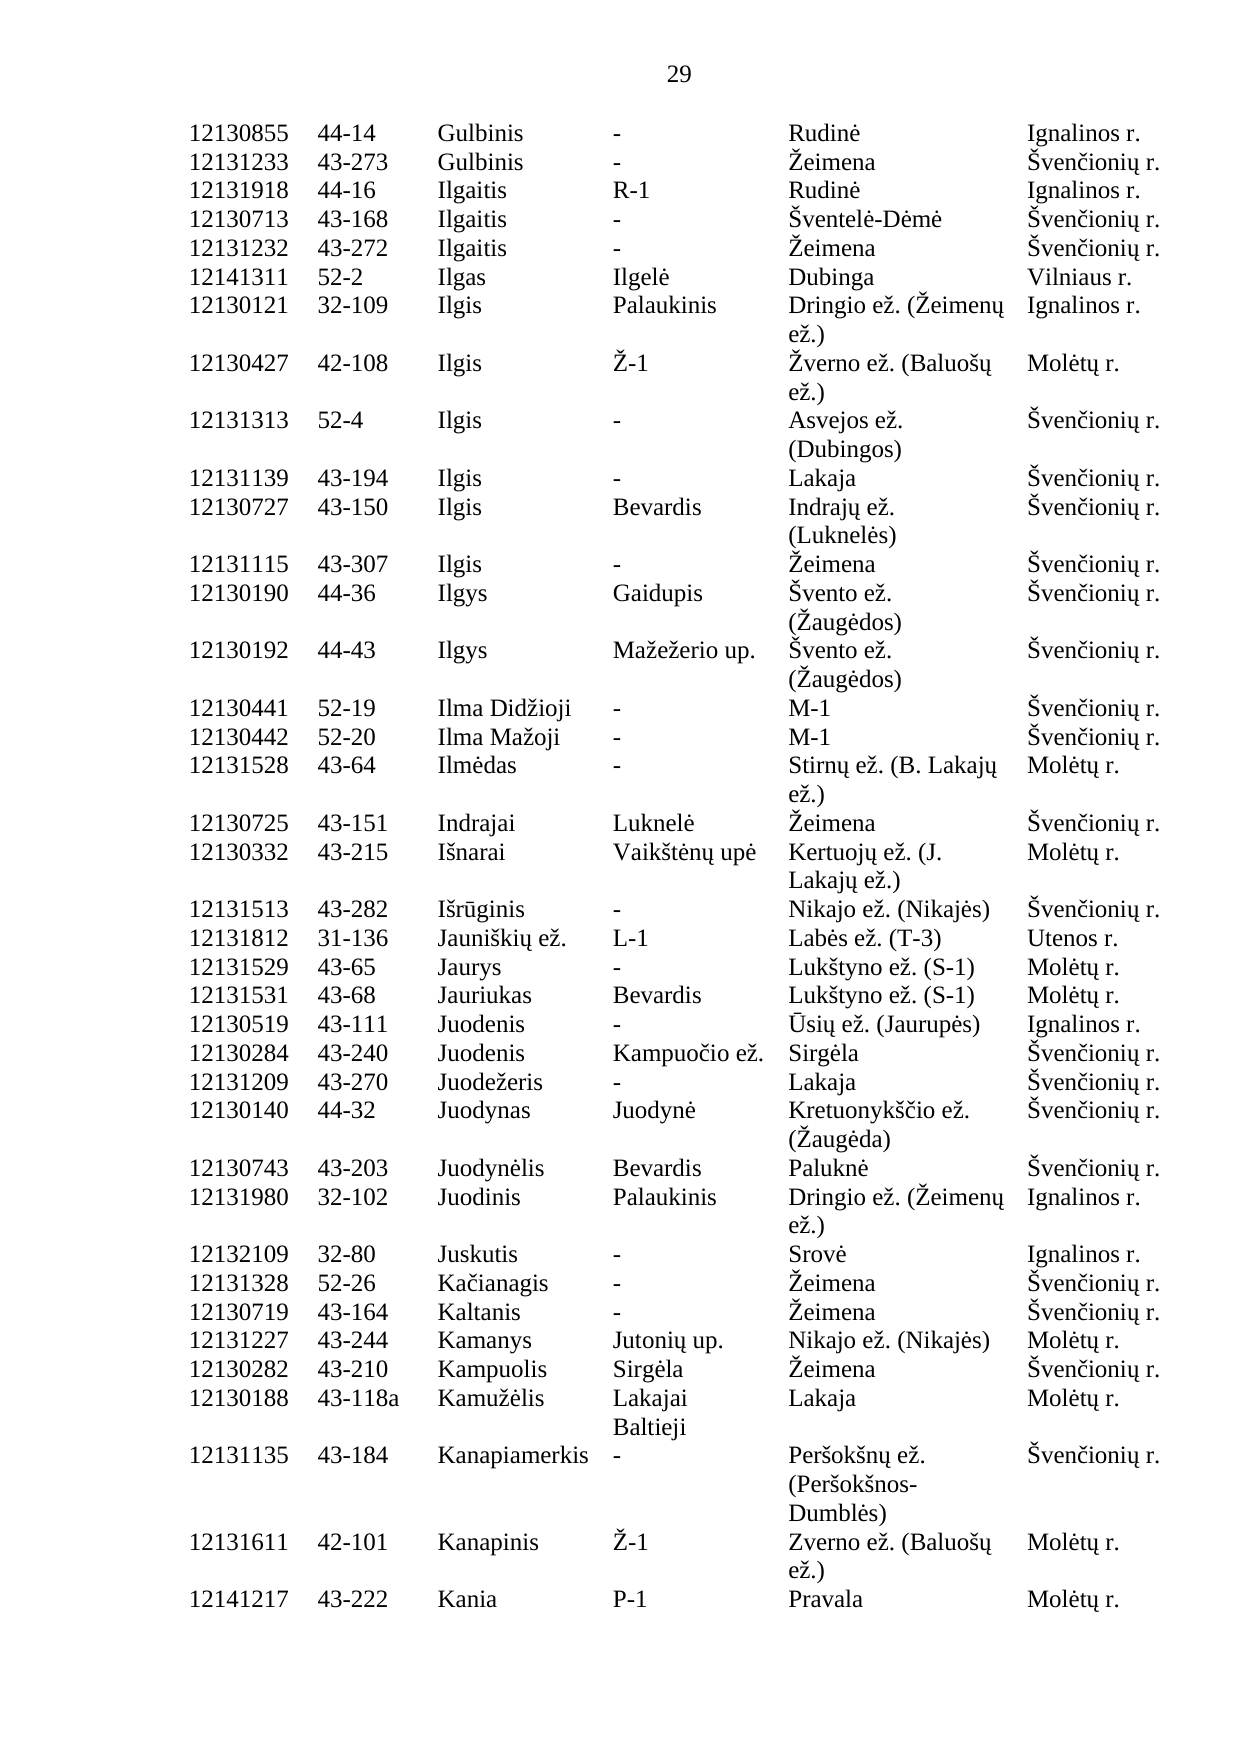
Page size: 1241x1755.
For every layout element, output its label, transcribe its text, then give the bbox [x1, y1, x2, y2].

table_cell Palaukinis [601, 1182, 777, 1239]
table_cell Molėtų r. [1016, 1527, 1188, 1584]
table_cell Švenčionių r. [1016, 463, 1188, 492]
table_cell 12131313 [177, 406, 306, 463]
table_cell - [601, 751, 777, 808]
table_cell Utenos r. [1016, 923, 1188, 952]
table_cell 12130719 [177, 1297, 306, 1326]
table_cell 43-150 [306, 492, 426, 549]
table_cell - [601, 147, 777, 176]
table_cell Švenčionių r. [1016, 1297, 1188, 1326]
table_cell 43-194 [306, 463, 426, 492]
table_cell Ignalinos r. [1016, 1239, 1188, 1268]
table_cell Labės ež. (T-3) [777, 923, 1016, 952]
table_cell Gulbinis [426, 118, 601, 147]
table_cell 12131227 [177, 1326, 306, 1354]
table_cell 12130190 [177, 578, 306, 636]
table_cell Žeimena [777, 1268, 1016, 1297]
table_cell Kanapinis [426, 1527, 601, 1584]
table_cell Švenčionių r. [1016, 1441, 1188, 1527]
table_cell Žeimena [777, 1354, 1016, 1383]
table_cell Luknelė [601, 808, 777, 837]
table_cell 12131980 [177, 1182, 306, 1239]
table_cell Švento ež. (Žaugėdos) [777, 636, 1016, 693]
table_cell Ilgaitis [426, 204, 601, 233]
table_cell Švenčionių r. [1016, 1096, 1188, 1153]
table_cell 52-19 [306, 693, 426, 722]
table_cell Švenčionių r. [1016, 1067, 1188, 1096]
table_cell 12130140 [177, 1096, 306, 1153]
table_cell Kampuočio ež. [601, 1038, 777, 1067]
table_cell 12131328 [177, 1268, 306, 1297]
table_cell Kanapiamerkis [426, 1441, 601, 1527]
table_cell Ilgelė [601, 262, 777, 291]
table_cell Molėtų r. [1016, 1383, 1188, 1441]
table_cell Bevardis [601, 981, 777, 1009]
table_cell 43-164 [306, 1297, 426, 1326]
table_cell - [601, 463, 777, 492]
table_cell Rudinė [777, 176, 1016, 204]
table_cell 12130284 [177, 1038, 306, 1067]
table_cell Ilgys [426, 578, 601, 636]
table_cell 12130743 [177, 1153, 306, 1182]
table_cell Švenčionių r. [1016, 233, 1188, 262]
table_cell 12131232 [177, 233, 306, 262]
table_cell Žeimena [777, 233, 1016, 262]
table_cell Lakajai Baltieji [601, 1383, 777, 1441]
table_cell Juskutis [426, 1239, 601, 1268]
table_cell Mažežerio up. [601, 636, 777, 693]
table_cell Molėtų r. [1016, 837, 1188, 894]
table_cell Ilgis [426, 549, 601, 578]
table_cell - [601, 722, 777, 751]
table_cell Ž-1 [601, 348, 777, 406]
table_cell Bevardis [601, 492, 777, 549]
table_cell 43-68 [306, 981, 426, 1009]
table_cell Jauniškių ež. [426, 923, 601, 952]
table_cell Ilgis [426, 291, 601, 348]
table_cell Molėtų r. [1016, 952, 1188, 981]
table_cell 43-64 [306, 751, 426, 808]
table_cell Švenčionių r. [1016, 549, 1188, 578]
table_cell Jauriukas [426, 981, 601, 1009]
table_cell Švenčionių r. [1016, 204, 1188, 233]
table_cell 44-16 [306, 176, 426, 204]
table_cell Zverno ež. (Baluošų ež.) [777, 1527, 1016, 1584]
table_cell Ilma Mažoji [426, 722, 601, 751]
table_cell 43-244 [306, 1326, 426, 1354]
table_cell Peršokšnų ež. (Peršokšnos- Dumblės) [777, 1441, 1016, 1527]
table_cell Švenčionių r. [1016, 406, 1188, 463]
table_cell - [601, 1239, 777, 1268]
table_cell 12132109 [177, 1239, 306, 1268]
table_cell Kania [426, 1584, 601, 1613]
table_cell Molėtų r. [1016, 1326, 1188, 1354]
table_cell Ilma Didžioji [426, 693, 601, 722]
table_cell Švenčionių r. [1016, 1038, 1188, 1067]
table_cell Juodenis [426, 1009, 601, 1038]
table_cell Ilgis [426, 348, 601, 406]
table_cell M-1 [777, 722, 1016, 751]
table_cell Lukštyno ež. (S-1) [777, 981, 1016, 1009]
table_cell Šventelė-Dėmė [777, 204, 1016, 233]
table_cell Ūsių ež. (Jaurupės) [777, 1009, 1016, 1038]
table_cell Lakaja [777, 1067, 1016, 1096]
table_cell Ilgys [426, 636, 601, 693]
table_cell 12130121 [177, 291, 306, 348]
table_cell Ž-1 [601, 1527, 777, 1584]
table_cell 44-36 [306, 578, 426, 636]
table_cell 12130192 [177, 636, 306, 693]
table_cell Juodinis [426, 1182, 601, 1239]
table_cell M-1 [777, 693, 1016, 722]
table_cell 44-32 [306, 1096, 426, 1153]
table_cell 12130855 [177, 118, 306, 147]
table_cell Sirgėla [601, 1354, 777, 1383]
table_cell Švenčionių r. [1016, 722, 1188, 751]
table_cell Nikajo ež. (Nikajės) [777, 894, 1016, 923]
table_cell Ignalinos r. [1016, 118, 1188, 147]
table_cell Žverno ež. (Baluošų ež.) [777, 348, 1016, 406]
table_cell Ignalinos r. [1016, 1182, 1188, 1239]
table_cell 43-270 [306, 1067, 426, 1096]
table_cell Švenčionių r. [1016, 578, 1188, 636]
table_cell - [601, 1441, 777, 1527]
table_cell - [601, 204, 777, 233]
table_cell 43-65 [306, 952, 426, 981]
table_cell 12141217 [177, 1584, 306, 1613]
table_cell 43-168 [306, 204, 426, 233]
table_cell - [601, 894, 777, 923]
table_cell 43-240 [306, 1038, 426, 1067]
table_cell Molėtų r. [1016, 751, 1188, 808]
table_cell Ignalinos r. [1016, 176, 1188, 204]
table_cell - [601, 118, 777, 147]
table_cell Švenčionių r. [1016, 1153, 1188, 1182]
table_cell 12131531 [177, 981, 306, 1009]
table_cell Vaikštėnų upė [601, 837, 777, 894]
table_cell 43-203 [306, 1153, 426, 1182]
table_cell Išrūginis [426, 894, 601, 923]
table_cell Jaurys [426, 952, 601, 981]
table_cell 52-26 [306, 1268, 426, 1297]
table_cell Švenčionių r. [1016, 492, 1188, 549]
table_cell 12131529 [177, 952, 306, 981]
table_cell 12131115 [177, 549, 306, 578]
table_cell Indrajų ež. (Luknelės) [777, 492, 1016, 549]
table_cell Žeimena [777, 147, 1016, 176]
table_cell Ignalinos r. [1016, 1009, 1188, 1038]
table_cell 44-43 [306, 636, 426, 693]
table_cell Kampuolis [426, 1354, 601, 1383]
table_cell 12131233 [177, 147, 306, 176]
table_cell - [601, 406, 777, 463]
table_cell 12131209 [177, 1067, 306, 1096]
table_cell 43-184 [306, 1441, 426, 1527]
table_cell 43-282 [306, 894, 426, 923]
table_cell Dringio ež. (Žeimenų ež.) [777, 291, 1016, 348]
table_cell Švenčionių r. [1016, 1268, 1188, 1297]
table_cell Kaltanis [426, 1297, 601, 1326]
table_cell - [601, 1268, 777, 1297]
table_cell Dubinga [777, 262, 1016, 291]
table_cell - [601, 952, 777, 981]
table_cell Švento ež. (Žaugėdos) [777, 578, 1016, 636]
table_cell 12131528 [177, 751, 306, 808]
table_cell 52-20 [306, 722, 426, 751]
table_cell Juodynas [426, 1096, 601, 1153]
table_cell Ilgaitis [426, 176, 601, 204]
table_cell Stirnų ež. (B. Lakajų ež.) [777, 751, 1016, 808]
table_cell 12130725 [177, 808, 306, 837]
table_cell 42-101 [306, 1527, 426, 1584]
table_cell Molėtų r. [1016, 981, 1188, 1009]
table_cell Sirgėla [777, 1038, 1016, 1067]
table_cell 52-4 [306, 406, 426, 463]
table_cell Žeimena [777, 549, 1016, 578]
table_cell 43-307 [306, 549, 426, 578]
table_cell 12130727 [177, 492, 306, 549]
table_cell 12130332 [177, 837, 306, 894]
table_cell Gulbinis [426, 147, 601, 176]
table_cell 12130188 [177, 1383, 306, 1441]
table_cell - [601, 233, 777, 262]
table_cell Švenčionių r. [1016, 894, 1188, 923]
table_cell Molėtų r. [1016, 1584, 1188, 1613]
table_cell Indrajai [426, 808, 601, 837]
table_cell 32-80 [306, 1239, 426, 1268]
table_cell 43-151 [306, 808, 426, 837]
table_cell 32-109 [306, 291, 426, 348]
table_cell - [601, 549, 777, 578]
table_cell Žeimena [777, 1297, 1016, 1326]
table_cell Žeimena [777, 808, 1016, 837]
table_cell Švenčionių r. [1016, 693, 1188, 722]
table_cell Švenčionių r. [1016, 808, 1188, 837]
table_cell Ilmėdas [426, 751, 601, 808]
table_cell Jutonių up. [601, 1326, 777, 1354]
table_cell Švenčionių r. [1016, 1354, 1188, 1383]
table_cell Juodynėlis [426, 1153, 601, 1182]
table_cell 31-136 [306, 923, 426, 952]
table_cell Kamanys [426, 1326, 601, 1354]
table_cell Ilgaitis [426, 233, 601, 262]
table_cell - [601, 1009, 777, 1038]
table_cell Palaukinis [601, 291, 777, 348]
table_cell 43-222 [306, 1584, 426, 1613]
table_cell Bevardis [601, 1153, 777, 1182]
table_cell 42-108 [306, 348, 426, 406]
table_cell L-1 [601, 923, 777, 952]
table_cell 43-215 [306, 837, 426, 894]
table_cell - [601, 1297, 777, 1326]
table_cell Rudinė [777, 118, 1016, 147]
table_cell Kamužėlis [426, 1383, 601, 1441]
table_cell 43-272 [306, 233, 426, 262]
table_cell Švenčionių r. [1016, 636, 1188, 693]
table_cell Gaidupis [601, 578, 777, 636]
table_cell 12130442 [177, 722, 306, 751]
table_cell P-1 [601, 1584, 777, 1613]
table_cell Srovė [777, 1239, 1016, 1268]
table_cell Ilgis [426, 406, 601, 463]
table_cell Juodežeris [426, 1067, 601, 1096]
table_cell R-1 [601, 176, 777, 204]
table_cell Juodenis [426, 1038, 601, 1067]
table_cell 12130713 [177, 204, 306, 233]
table_cell Dringio ež. (Žeimenų ež.) [777, 1182, 1016, 1239]
table_cell Ilgis [426, 463, 601, 492]
table_cell Juodynė [601, 1096, 777, 1153]
table_cell Išnarai [426, 837, 601, 894]
table_cell 43-111 [306, 1009, 426, 1038]
table_cell 12130519 [177, 1009, 306, 1038]
table_cell 12131611 [177, 1527, 306, 1584]
table_cell Nikajo ež. (Nikajės) [777, 1326, 1016, 1354]
table_cell Lakaja [777, 463, 1016, 492]
table_cell 12131812 [177, 923, 306, 952]
table_cell Ignalinos r. [1016, 291, 1188, 348]
table_cell 43-273 [306, 147, 426, 176]
table_cell Kačianagis [426, 1268, 601, 1297]
table_cell - [601, 1067, 777, 1096]
table_cell 52-2 [306, 262, 426, 291]
table_cell Ilgas [426, 262, 601, 291]
table_cell Ilgis [426, 492, 601, 549]
table_cell 12131513 [177, 894, 306, 923]
table_cell Pravala [777, 1584, 1016, 1613]
table_cell Molėtų r. [1016, 348, 1188, 406]
table_cell 43-210 [306, 1354, 426, 1383]
table_cell 12130427 [177, 348, 306, 406]
table_cell 44-14 [306, 118, 426, 147]
table_cell - [601, 693, 777, 722]
table_cell Vilniaus r. [1016, 262, 1188, 291]
table_cell 12130441 [177, 693, 306, 722]
table_cell 12131135 [177, 1441, 306, 1527]
table_cell Asvejos ež. (Dubingos) [777, 406, 1016, 463]
table_cell 32-102 [306, 1182, 426, 1239]
table_cell Kretuonykščio ež. (Žaugėda) [777, 1096, 1016, 1153]
table_cell Paluknė [777, 1153, 1016, 1182]
table_cell Lakaja [777, 1383, 1016, 1441]
table_cell 43-118a [306, 1383, 426, 1441]
table_cell 12131918 [177, 176, 306, 204]
table_cell 12141311 [177, 262, 306, 291]
table_cell 12131139 [177, 463, 306, 492]
table_cell Švenčionių r. [1016, 147, 1188, 176]
table_cell 12130282 [177, 1354, 306, 1383]
table_cell Lukštyno ež. (S-1) [777, 952, 1016, 981]
table_cell Kertuojų ež. (J. Lakajų ež.) [777, 837, 1016, 894]
